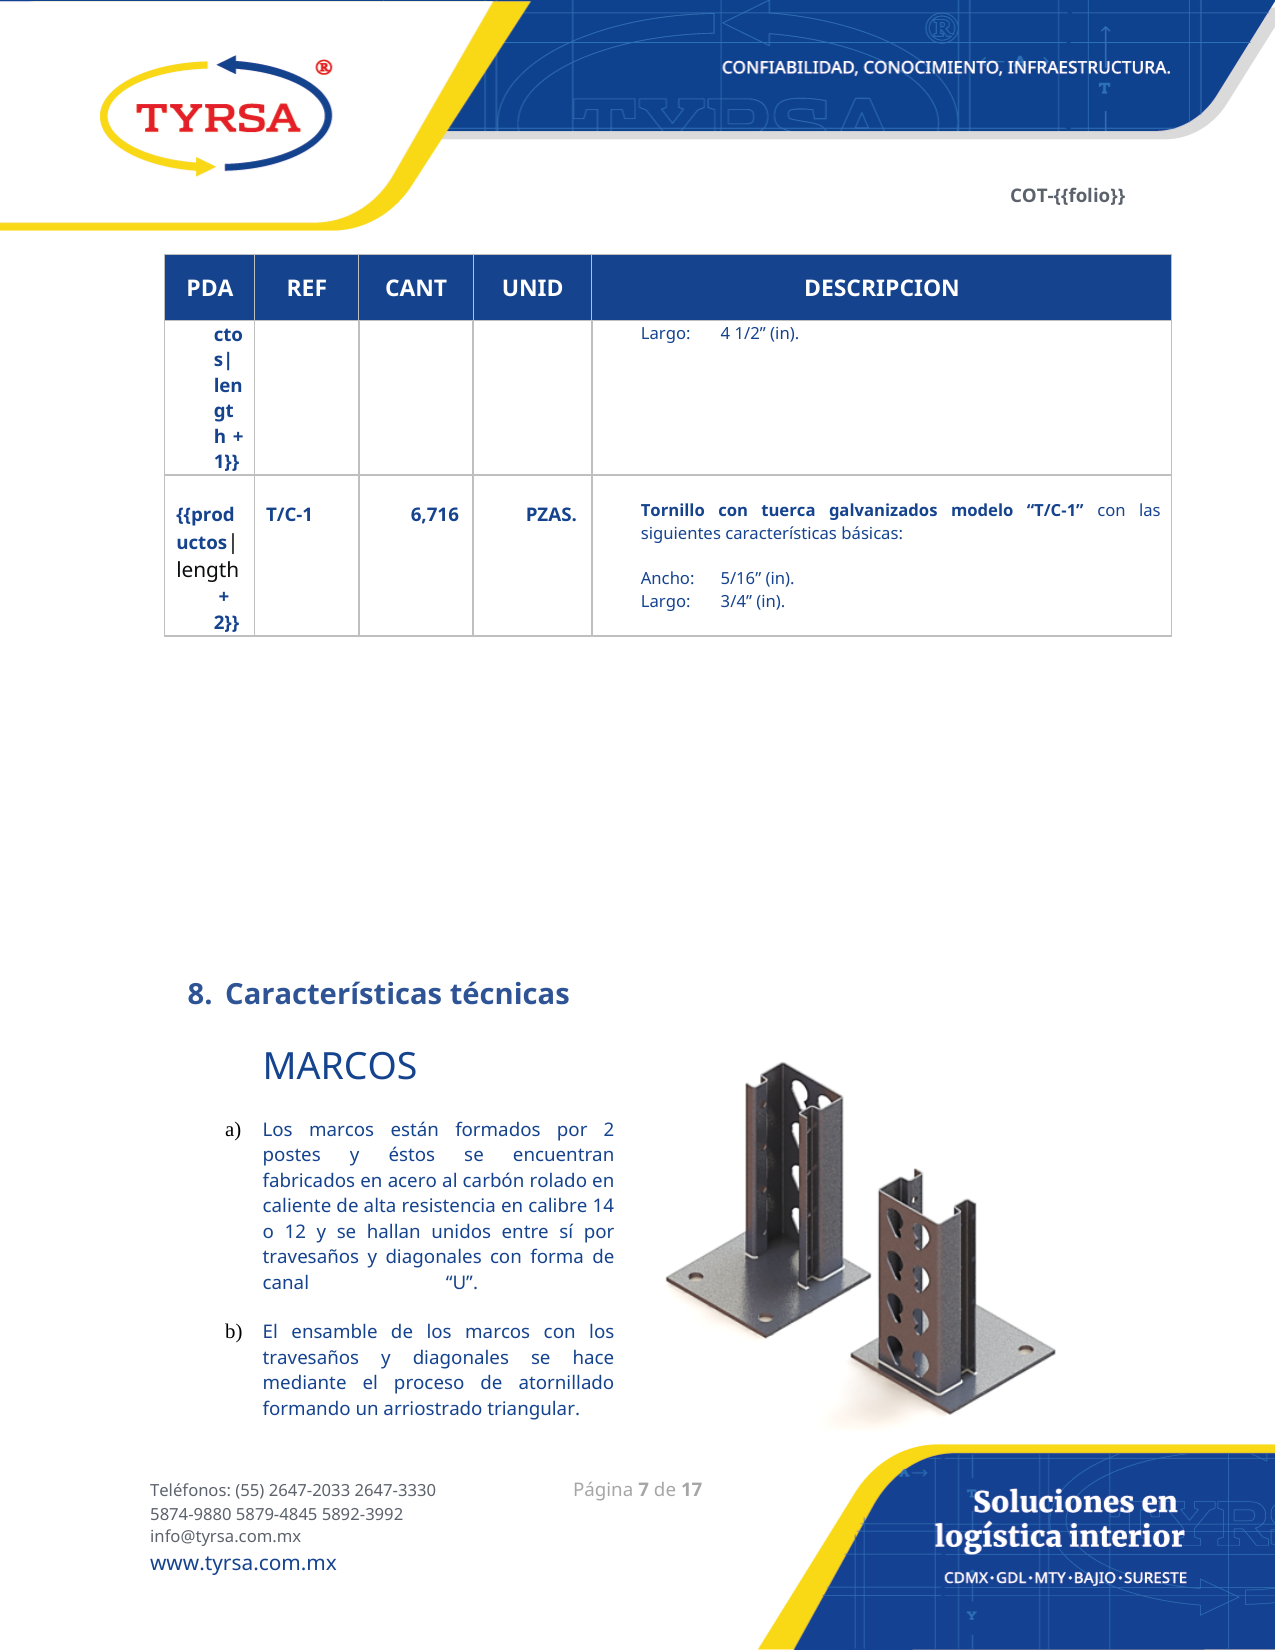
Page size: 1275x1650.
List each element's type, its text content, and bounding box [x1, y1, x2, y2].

table_cell [255, 321, 358, 474]
table_cell {{productos|length + 2}} [165, 476, 254, 635]
table_header PDA [165, 255, 254, 320]
table_header REF [255, 255, 358, 320]
table_header MARCOS Los marcos están formados por 2 postes y éstos se encuentran fabricados en acero al carbón rolado en caliente de alta resistencia en calibre 14 o 12 y se hallan unidos entre sí por travesaños y diagonales con forma de canal “U”. El ensamble de los marcos con los travesaños y diagonales se hace mediante el proceso de atornillado formando un arriostrado triangular. [139, 1039, 626, 1431]
table_cell T/C-1 [255, 476, 358, 635]
table_cell [474, 321, 591, 474]
table_cell PZAS. [474, 476, 591, 635]
table_cell Largo: 4 1/2” (in). [593, 321, 1171, 474]
table_header [626, 1039, 649, 1431]
table_cell [360, 321, 472, 474]
table_cell ctos|length + 1}} [165, 321, 254, 474]
table_header [1090, 1039, 1113, 1431]
table_cell 6,716 [360, 476, 472, 635]
table_cell Tornillo con tuerca galvanizados modelo “T/C-1” con las siguientes características básicas: Ancho: 5/16” (in). Largo: 3/4” (in). [593, 476, 1171, 635]
table_header DESCRIPCION [592, 255, 1171, 320]
table_header UNID [474, 255, 591, 320]
list Características técnicas [187, 973, 1125, 1013]
table_header CANT [359, 255, 473, 320]
